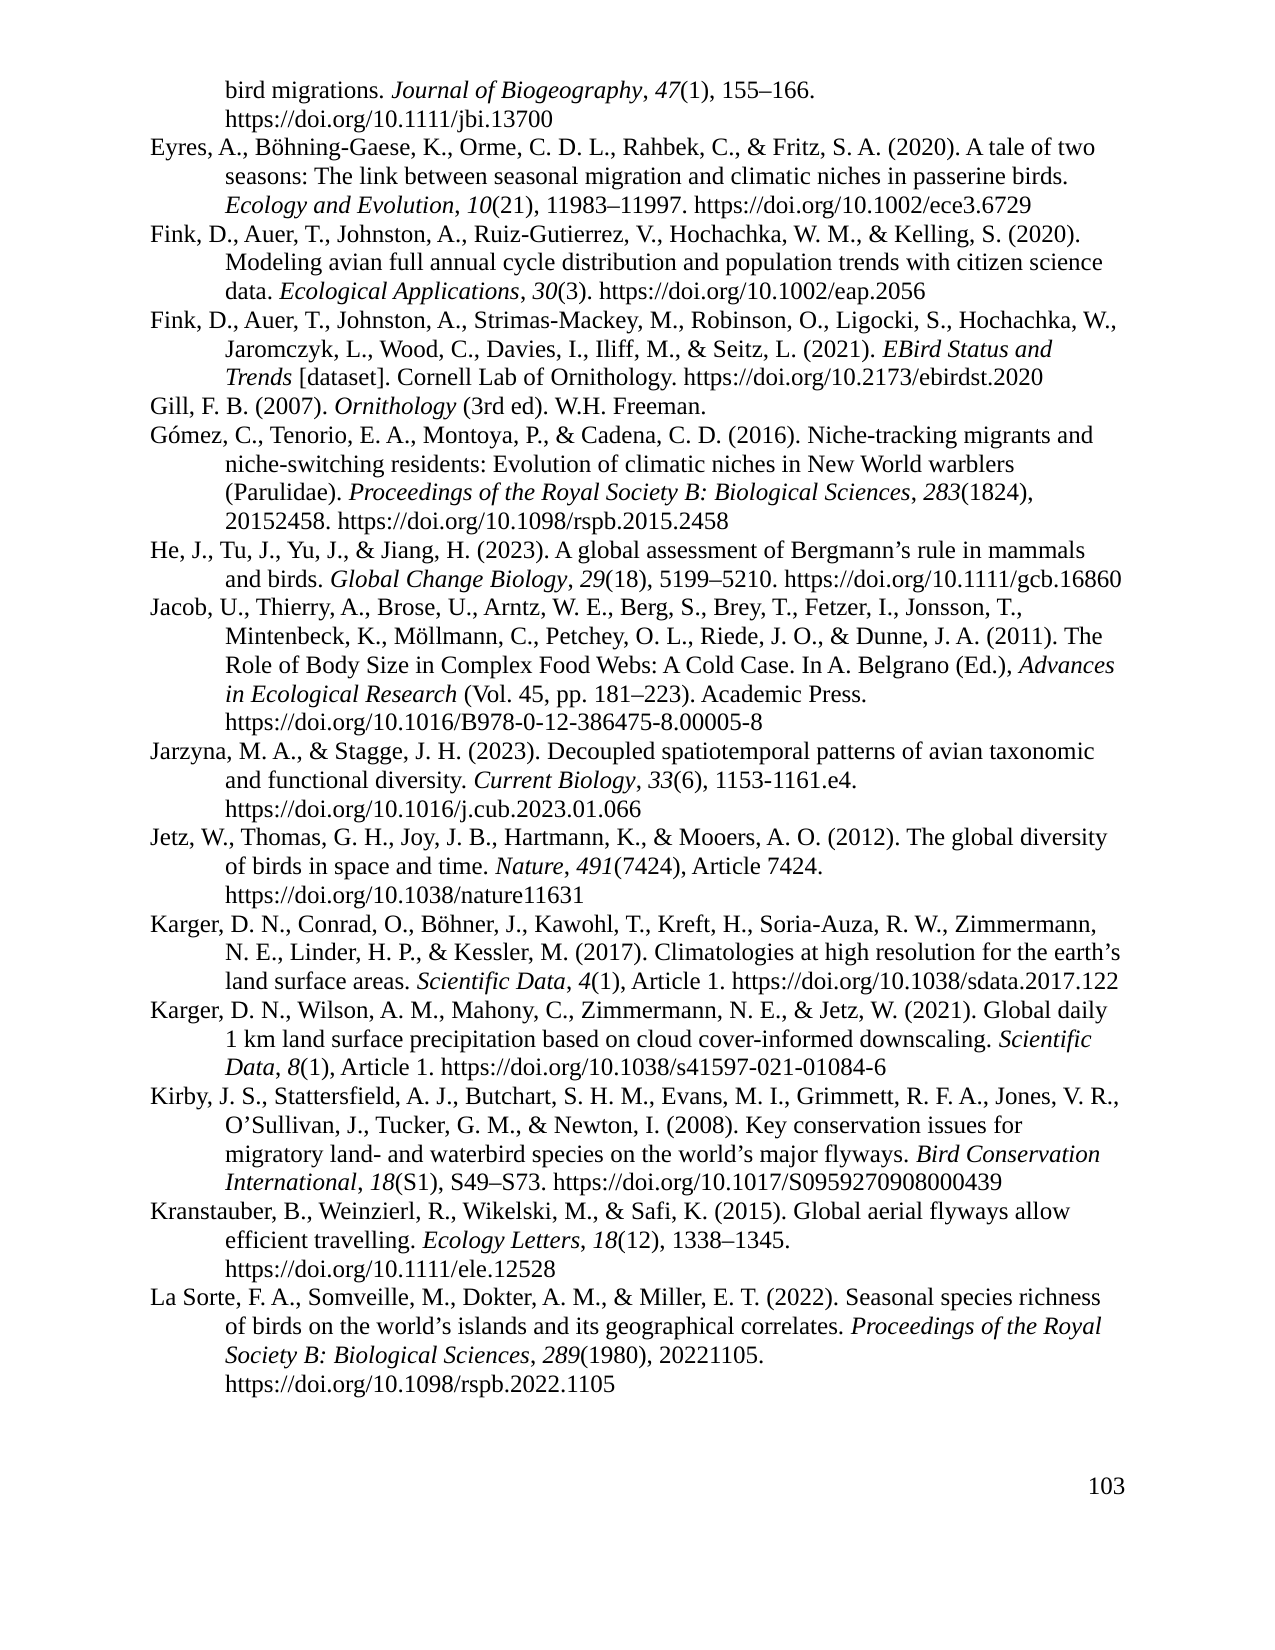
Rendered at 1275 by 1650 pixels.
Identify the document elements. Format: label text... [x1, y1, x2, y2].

text Jacob, U., Thierry, A., Brose, U., Arntz, W. E., Berg, S., Brey, T., Fetzer, I., Jonsson, T., Mintenbeck, K., Möllmann, C., Petchey, O. L., Riede, J. O., & Dunne, J. A. (2011). The Role of Body Size in Complex Food Webs: A Cold Case. In A. Belgrano (Ed.), Advances in Ecological Research (Vol. 45, pp. 181–223). Academic Press. https://doi.org/10.1016/B978-0-12-386475-8.00005-8 [150, 592, 1125, 736]
text Fink, D., Auer, T., Johnston, A., Ruiz‐Gutierrez, V., Hochachka, W. M., & Kelling, S. (2020). Modeling avian full annual cycle distribution and population trends with citizen science data. Ecological Applications, 30(3). https://doi.org/10.1002/eap.2056 [150, 219, 1125, 305]
text Gómez, C., Tenorio, E. A., Montoya, P., & Cadena, C. D. (2016). Niche-tracking migrants and niche-switching residents: Evolution of climatic niches in New World warblers (Parulidae). Proceedings of the Royal Society B: Biological Sciences, 283(1824), 20152458. https://doi.org/10.1098/rspb.2015.2458 [150, 420, 1125, 535]
text Kranstauber, B., Weinzierl, R., Wikelski, M., & Safi, K. (2015). Global aerial flyways allow efficient travelling. Ecology Letters, 18(12), 1338–1345. https://doi.org/10.1111/ele.12528 [150, 1196, 1125, 1282]
text Jarzyna, M. A., & Stagge, J. H. (2023). Decoupled spatiotemporal patterns of avian taxonomic and functional diversity. Current Biology, 33(6), 1153-1161.e4. https://doi.org/10.1016/j.cub.2023.01.066 [150, 736, 1125, 822]
text Eyres, A., Böhning-Gaese, K., Orme, C. D. L., Rahbek, C., & Fritz, S. A. (2020). A tale of two seasons: The link between seasonal migration and climatic niches in passerine birds. Ecology and Evolution, 10(21), 11983–11997. https://doi.org/10.1002/ece3.6729 [150, 132, 1125, 219]
text Fink, D., Auer, T., Johnston, A., Strimas-Mackey, M., Robinson, O., Ligocki, S., Hochachka, W., Jaromczyk, L., Wood, C., Davies, I., Iliff, M., & Seitz, L. (2021). EBird Status and Trends [dataset]. Cornell Lab of Ornithology. https://doi.org/10.2173/ebirdst.2020 [150, 305, 1125, 391]
text Karger, D. N., Conrad, O., Böhner, J., Kawohl, T., Kreft, H., Soria-Auza, R. W., Zimmermann, N. E., Linder, H. P., & Kessler, M. (2017). Climatologies at high resolution for the earth’s land surface areas. Scientific Data, 4(1), Article 1. https://doi.org/10.1038/sdata.2017.122 [150, 909, 1125, 995]
text Karger, D. N., Wilson, A. M., Mahony, C., Zimmermann, N. E., & Jetz, W. (2021). Global daily 1 km land surface precipitation based on cloud cover-informed downscaling. Scientific Data, 8(1), Article 1. https://doi.org/10.1038/s41597-021-01084-6 [150, 995, 1125, 1081]
text He, J., Tu, J., Yu, J., & Jiang, H. (2023). A global assessment of Bergmann’s rule in mammals and birds. Global Change Biology, 29(18), 5199–5210. https://doi.org/10.1111/gcb.16860 [150, 535, 1125, 592]
text La Sorte, F. A., Somveille, M., Dokter, A. M., & Miller, E. T. (2022). Seasonal species richness of birds on the world’s islands and its geographical correlates. Proceedings of the Royal Society B: Biological Sciences, 289(1980), 20221105. https://doi.org/10.1098/rspb.2022.1105 [150, 1282, 1125, 1397]
text Jetz, W., Thomas, G. H., Joy, J. B., Hartmann, K., & Mooers, A. O. (2012). The global diversity of birds in space and time. Nature, 491(7424), Article 7424. https://doi.org/10.1038/nature11631 [150, 822, 1125, 909]
text Kirby, J. S., Stattersfield, A. J., Butchart, S. H. M., Evans, M. I., Grimmett, R. F. A., Jones, V. R., O’Sullivan, J., Tucker, G. M., & Newton, I. (2008). Key conservation issues for migratory land- and waterbird species on the world’s major flyways. Bird Conservation International, 18(S1), S49–S73. https://doi.org/10.1017/S0959270908000439 [150, 1081, 1125, 1196]
text bird migrations. Journal of Biogeography, 47(1), 155–166. https://doi.org/10.1111/jbi.13700 [150, 75, 1125, 132]
text Gill, F. B. (2007). Ornithology (3rd ed). W.H. Freeman. [150, 391, 1125, 420]
